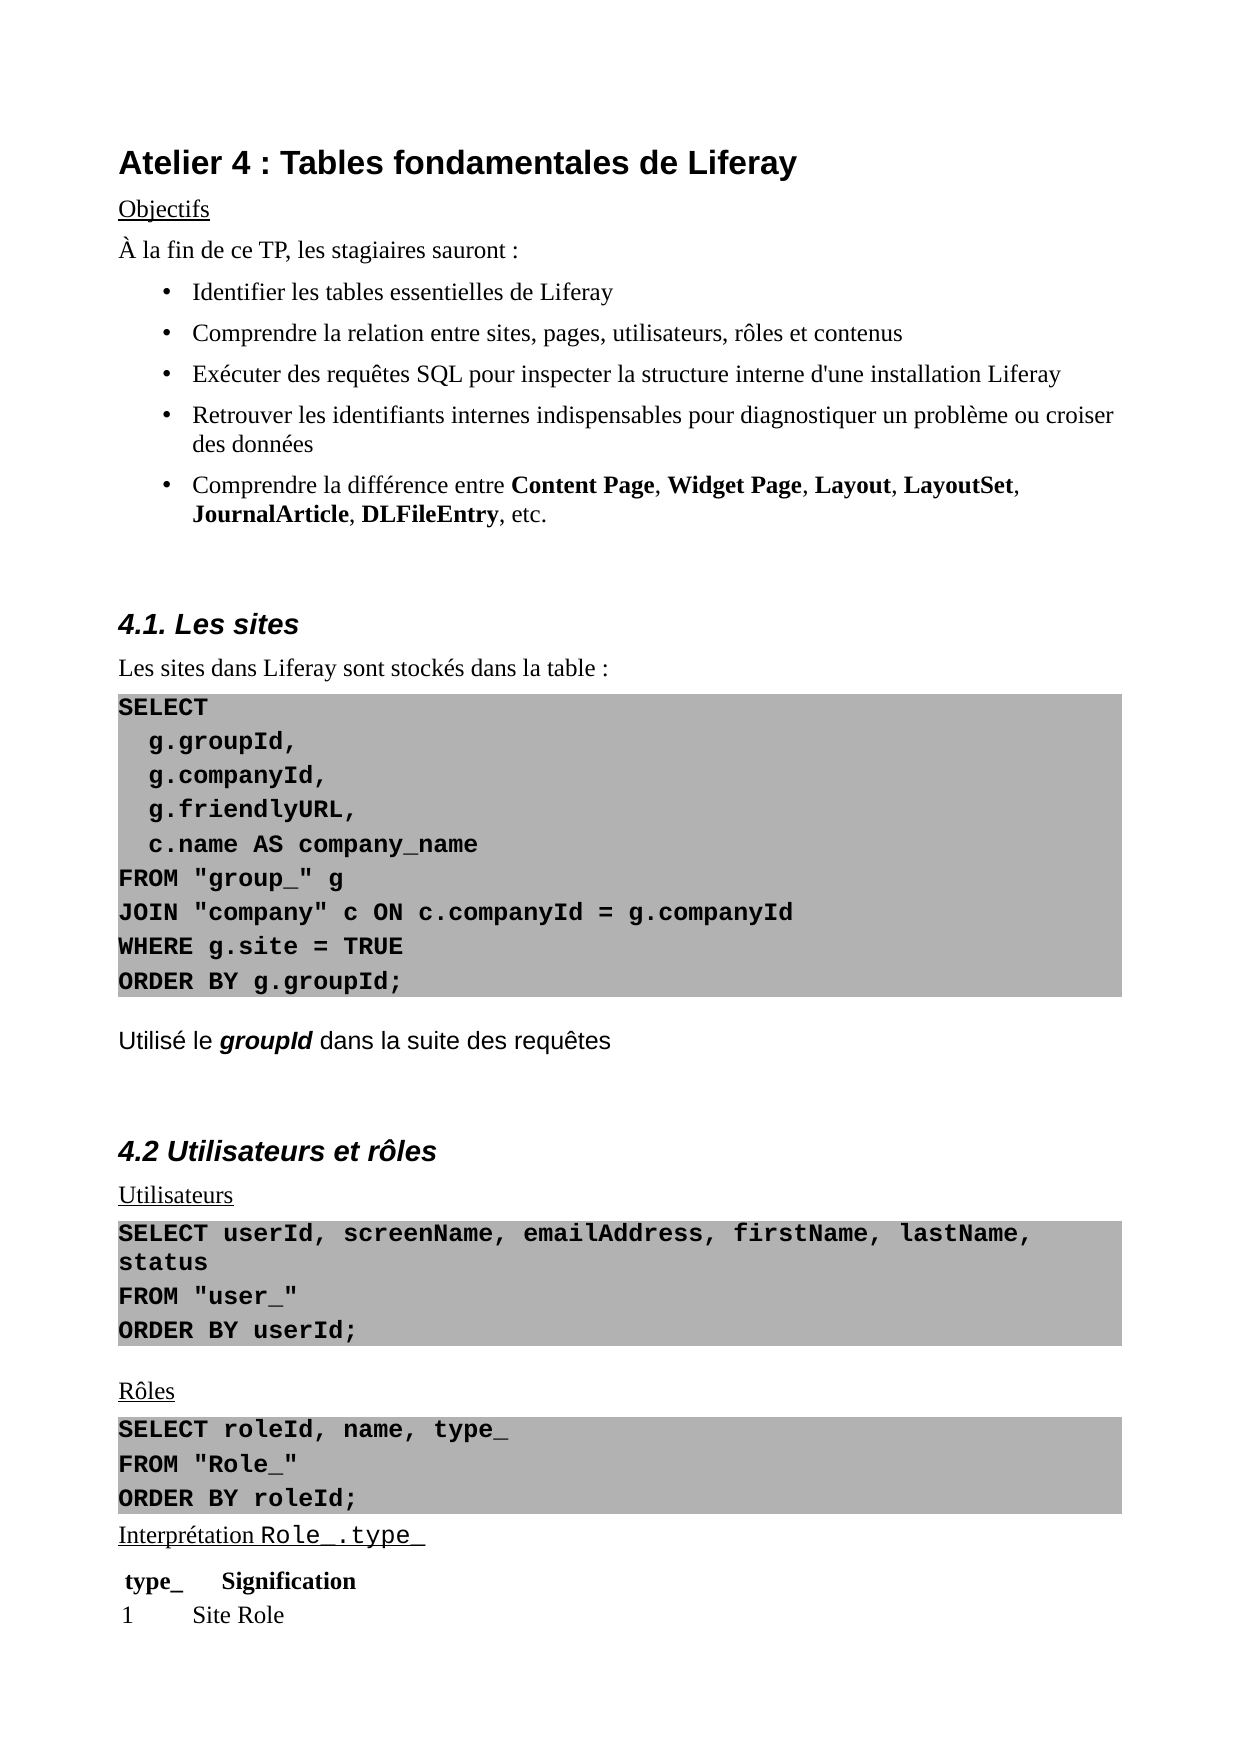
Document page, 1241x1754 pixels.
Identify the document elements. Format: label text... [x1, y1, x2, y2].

list Comprendre la différence entre Content Page, Widget Page, Layout, LayoutSet, JournalArticle, DLFileEntry, etc. [162, 471, 1122, 528]
text g.friendlyURL, [118, 797, 1122, 825]
subtitle Atelier 4 : Tables fondamentales de Liferay [118, 143, 1122, 182]
text ORDER BY g.groupId; [118, 968, 1122, 997]
text SELECT [118, 694, 1122, 722]
text Objectifs [118, 194, 1122, 223]
text ORDER BY roleId; [118, 1486, 1122, 1514]
text SELECT roleId, name, type_ [118, 1417, 1122, 1445]
text ORDER BY userId; [118, 1318, 1122, 1346]
table_header Signification [189, 1563, 388, 1598]
table_cell 1 [118, 1598, 189, 1632]
subtitle 4.2 Utilisateurs et rôles [118, 1134, 1122, 1167]
text WHERE g.site = TRUE [118, 934, 1122, 962]
text FROM "Role_" [118, 1451, 1122, 1479]
text JOIN "company" c ON c.companyId = g.companyId [118, 900, 1122, 928]
text Rôles [118, 1376, 1122, 1404]
table_cell Site Role [189, 1598, 388, 1632]
text Utilisé le groupId dans la suite des requêtes [118, 1026, 1122, 1055]
list Retrouver les identifiants internes indispensables pour diagnostiquer un problème ou croiser des données [162, 401, 1122, 458]
list Comprendre la relation entre sites, pages, utilisateurs, rôles et contenus [162, 318, 1122, 347]
text Utilisateurs [118, 1180, 1122, 1208]
list Exécuter des requêtes SQL pour inspecter la structure interne d'une installation Liferay [162, 359, 1122, 388]
text Interprétation Role_.type_ [118, 1520, 1122, 1551]
text g.groupId, [118, 728, 1122, 757]
text FROM "group_" g [118, 865, 1122, 894]
text À la fin de ce TP, les stagiaires sauront : [118, 236, 1122, 264]
text SELECT userId, screenName, emailAddress, firstName, lastName, status [118, 1221, 1122, 1278]
text c.name AS company_name [118, 831, 1122, 859]
text FROM "user_" [118, 1283, 1122, 1312]
text Les sites dans Liferay sont stockés dans la table : [118, 653, 1122, 682]
subtitle 4.1. Les sites [118, 607, 1122, 640]
text g.companyId, [118, 763, 1122, 791]
list Identifier les tables essentielles de Liferay [162, 277, 1122, 306]
table_header type_ [118, 1563, 189, 1598]
